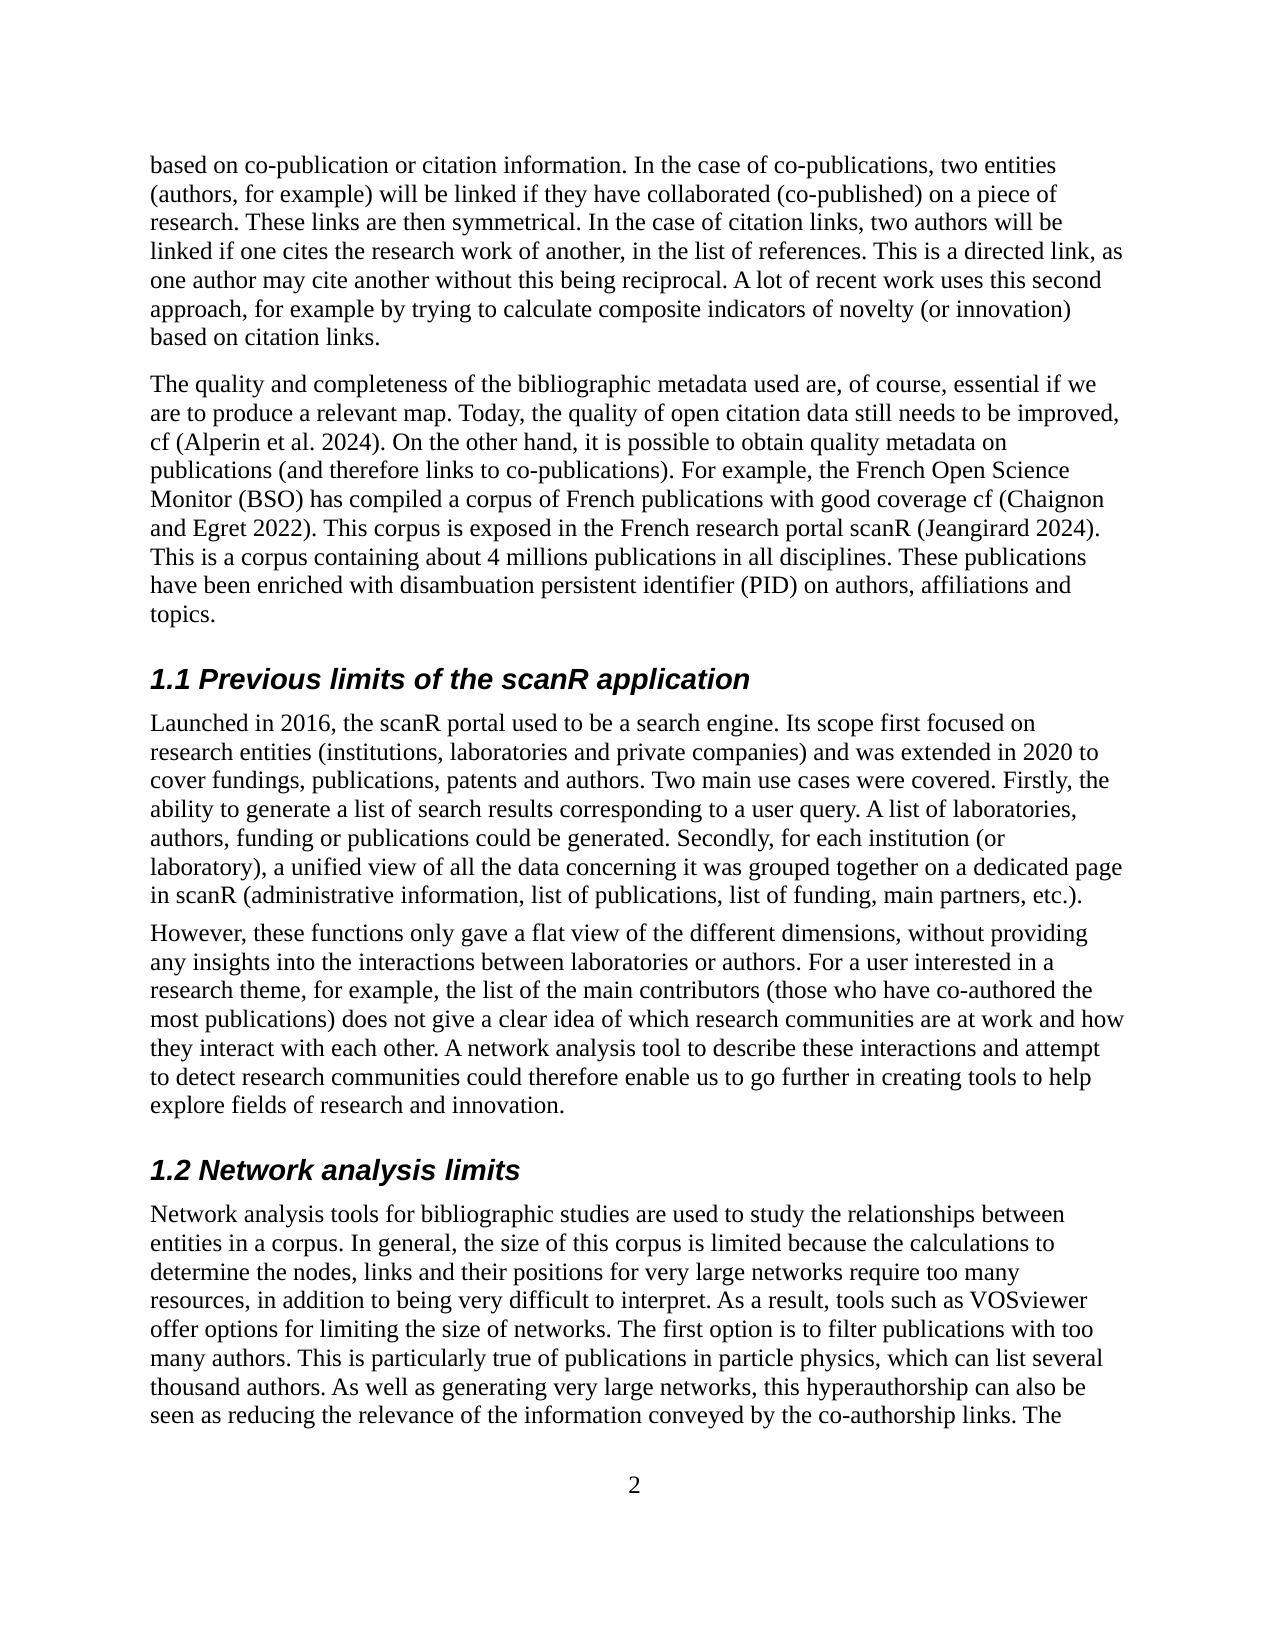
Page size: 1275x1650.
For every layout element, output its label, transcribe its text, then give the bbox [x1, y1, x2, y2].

text based on co-publication or citation information. In the case of co-publications, two entities (authors, for example) will be linked if they have collaborated (co-published) on a piece of research. These links are then symmetrical. In the case of citation links, two authors will be linked if one cites the research work of another, in the list of references. This is a directed link, as one author may cite another without this being reciprocal. A lot of recent work uses this second approach, for example by trying to calculate composite indicators of novelty (or innovation) based on citation links. [150, 150, 1125, 351]
subtitle 1.2 Network analysis limits [150, 1153, 1125, 1187]
text Launched in 2016, the scanR portal used to be a search engine. Its scope first focused on research entities (institutions, laboratories and private companies) and was extended in 2020 to cover fundings, publications, patents and authors. Two main use cases were covered. Firstly, the ability to generate a list of search results corresponding to a user query. A list of laboratories, authors, funding or publications could be generated. Secondly, for each institution (or laboratory), a unified view of all the data concerning it was grouped together on a dedicated page in scanR (administrative information, list of publications, list of funding, main partners, etc.). [150, 708, 1125, 909]
subtitle 1.1 Previous limits of the scanR application [150, 662, 1125, 695]
text The quality and completeness of the bibliographic metadata used are, of course, essential if we are to produce a relevant map. Today, the quality of open citation data still needs to be improved, cf (Alperin et al. 2024). On the other hand, it is possible to obtain quality metadata on publications (and therefore links to co-publications). For example, the French Open Science Monitor (BSO) has compiled a corpus of French publications with good coverage cf (Chaignon and Egret 2022). This corpus is exposed in the French research portal scanR (Jeangirard 2024). This is a corpus containing about 4 millions publications in all disciplines. These publications have been enriched with disambuation persistent identifier (PID) on authors, affiliations and topics. [150, 369, 1125, 628]
text Network analysis tools for bibliographic studies are used to study the relationships between entities in a corpus. In general, the size of this corpus is limited because the calculations to determine the nodes, links and their positions for very large networks require too many resources, in addition to being very difficult to interpret. As a result, tools such as VOSviewer offer options for limiting the size of networks. The first option is to filter publications with too many authors. This is particularly true of publications in particle physics, which can list several thousand authors. As well as generating very large networks, this hyperauthorship can also be seen as reducing the relevance of the information conveyed by the co-authorship links. The [150, 1199, 1125, 1429]
text However, these functions only gave a flat view of the different dimensions, without providing any insights into the interactions between laboratories or authors. For a user interested in a research theme, for example, the list of the main contributors (those who have co-authored the most publications) does not give a clear idea of which research communities are at work and how they interact with each other. A network analysis tool to describe these interactions and attempt to detect research communities could therefore enable us to go further in creating tools to help explore fields of research and innovation. [150, 918, 1125, 1119]
